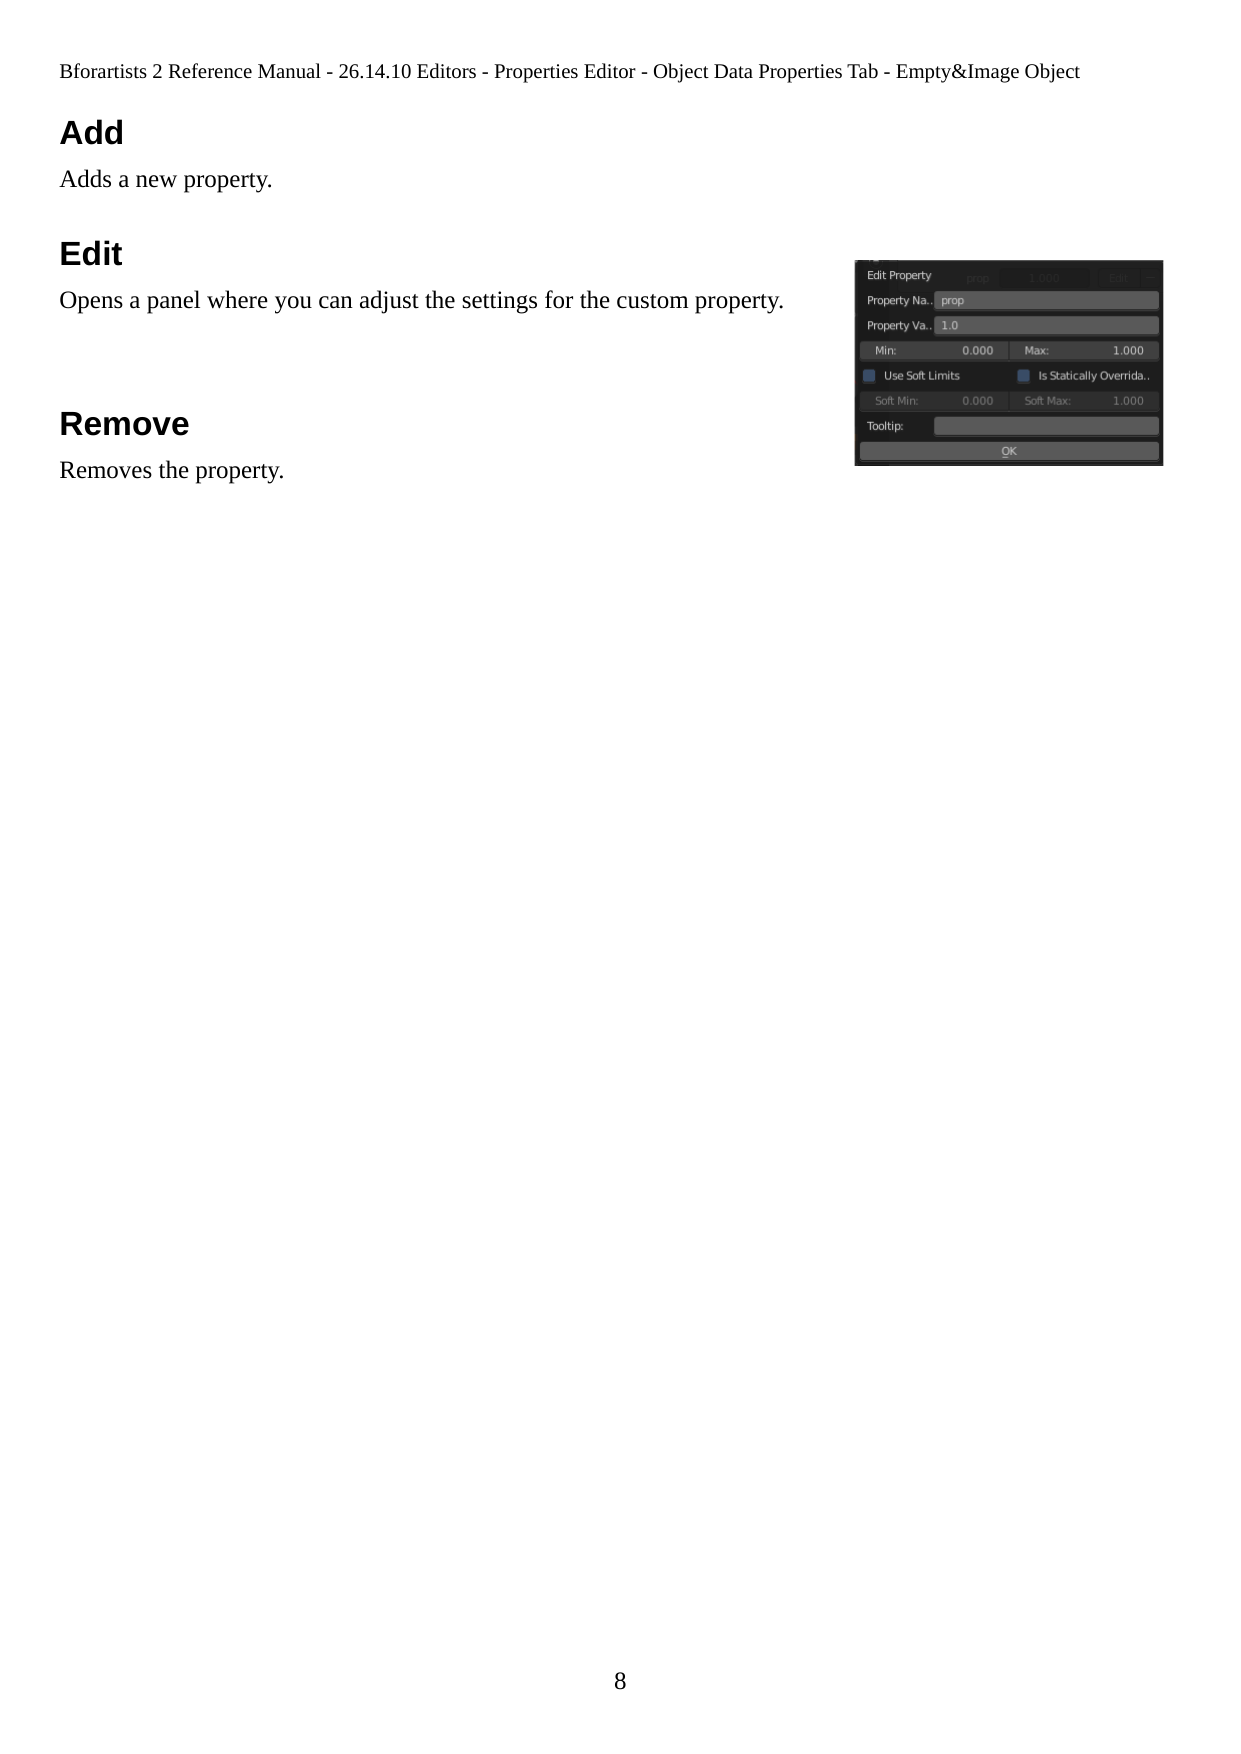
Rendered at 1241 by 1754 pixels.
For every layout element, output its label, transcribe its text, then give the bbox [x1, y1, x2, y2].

subtitle Remove [59, 404, 854, 442]
subtitle Add [59, 113, 1181, 151]
text Removes the property. [59, 455, 1181, 484]
picture [854, 260, 1164, 466]
subtitle Edit [59, 234, 1181, 272]
subtitle [1164, 404, 1181, 442]
text Adds a new property. [59, 164, 1181, 192]
text Opens a panel where you can adjust the settings for the custom property. [59, 285, 854, 313]
